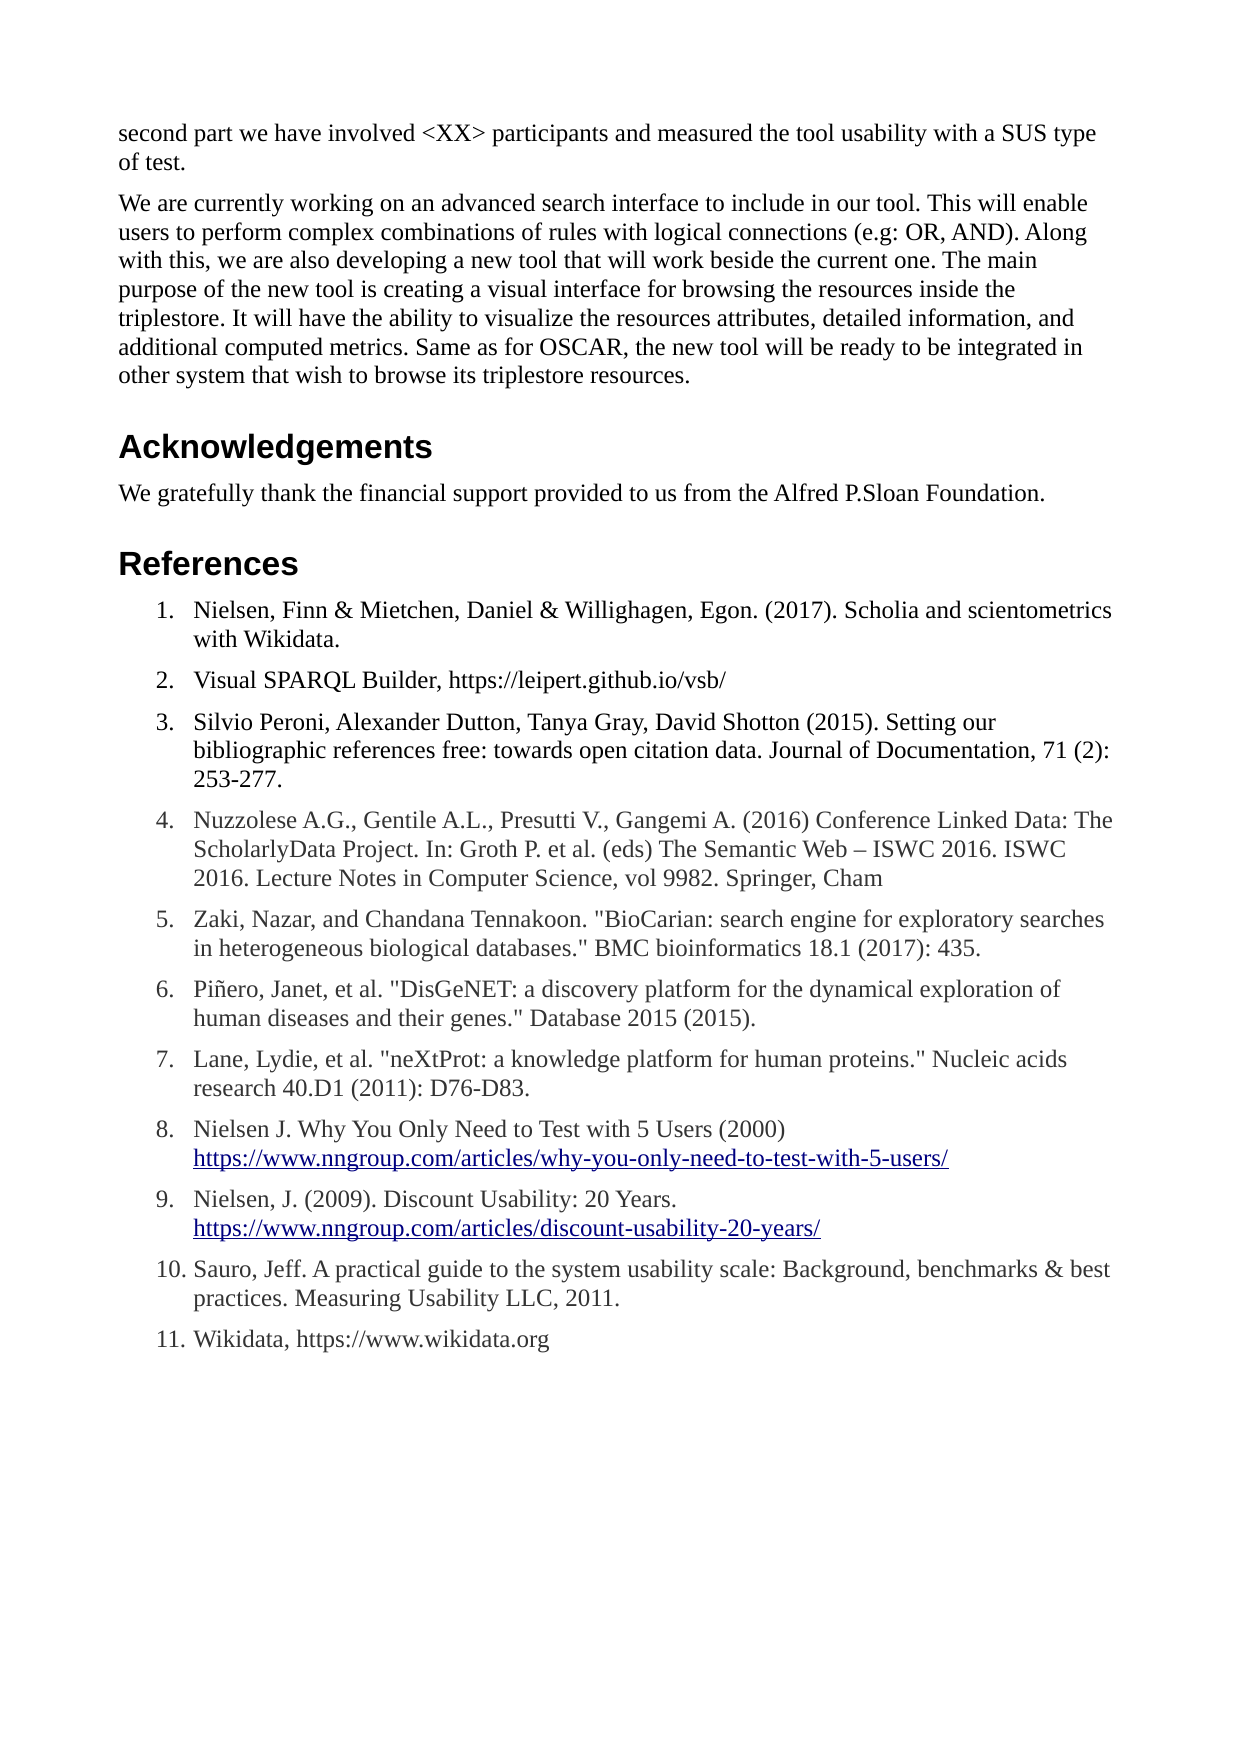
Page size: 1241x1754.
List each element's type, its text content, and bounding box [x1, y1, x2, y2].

list Nuzzolese A.G., Gentile A.L., Presutti V., Gangemi A. (2016) Conference Linked Data: The ScholarlyData Project. In: Groth P. et al. (eds) The Semantic Web – ISWC 2016. ISWC 2016. Lecture Notes in Computer Science, vol 9982. Springer, Cham [156, 805, 1122, 892]
list Zaki, Nazar, and Chandana Tennakoon. "BioCarian: search engine for exploratory searches in heterogeneous biological databases." BMC bioinformatics 18.1 (2017): 435. [156, 904, 1122, 962]
text We gratefully thank the financial support provided to us from the Alfred P.Sloan Foundation. [118, 478, 1122, 507]
subtitle References [118, 544, 1122, 583]
list Piñero, Janet, et al. "DisGeNET: a discovery platform for the dynamical exploration of human diseases and their genes." Database 2015 (2015). [156, 974, 1122, 1032]
list Sauro, Jeff. A practical guide to the system usability scale: Background, benchmarks & best practices. Measuring Usability LLC, 2011. [156, 1254, 1122, 1312]
list Visual SPARQL Builder, https://leipert.github.io/vsb/ [156, 665, 1122, 694]
list Lane, Lydie, et al. "neXtProt: a knowledge platform for human proteins." Nucleic acids research 40.D1 (2011): D76-D83. [156, 1044, 1122, 1102]
list Silvio Peroni, Alexander Dutton, Tanya Gray, David Shotton (2015). Setting our bibliographic references free: towards open citation data. Journal of Documentation, 71 (2): 253-277. [156, 707, 1122, 793]
list Nielsen, J. (2009). Discount Usability: 20 Years. https://www.nngroup.com/articles/discount-usability-20-years/ [156, 1184, 1122, 1242]
list Nielsen J. Why You Only Need to Test with 5 Users (2000) https://www.nngroup.com/articles/why-you-only-need-to-test-with-5-users/ [156, 1114, 1122, 1172]
list Wikidata, https://www.wikidata.org [156, 1324, 1122, 1353]
list Nielsen, Finn & Mietchen, Daniel & Willighagen, Egon. (2017). Scholia and scientometrics with Wikidata. [156, 595, 1122, 653]
text We are currently working on an advanced search interface to include in our tool. This will enable users to perform complex combinations of rules with logical connections (e.g: OR, AND). Along with this, we are also developing a new tool that will work beside the current one. The main purpose of the new tool is creating a visual interface for browsing the resources inside the triplestore. It will have the ability to visualize the resources attributes, detailed information, and additional computed metrics. Same as for OSCAR, the new tool will be ready to be integrated in other system that wish to browse its triplestore resources. [118, 188, 1122, 389]
text second part we have involved <XX> participants and measured the tool usability with a SUS type of test. [118, 118, 1122, 176]
subtitle Acknowledgements [118, 427, 1122, 466]
